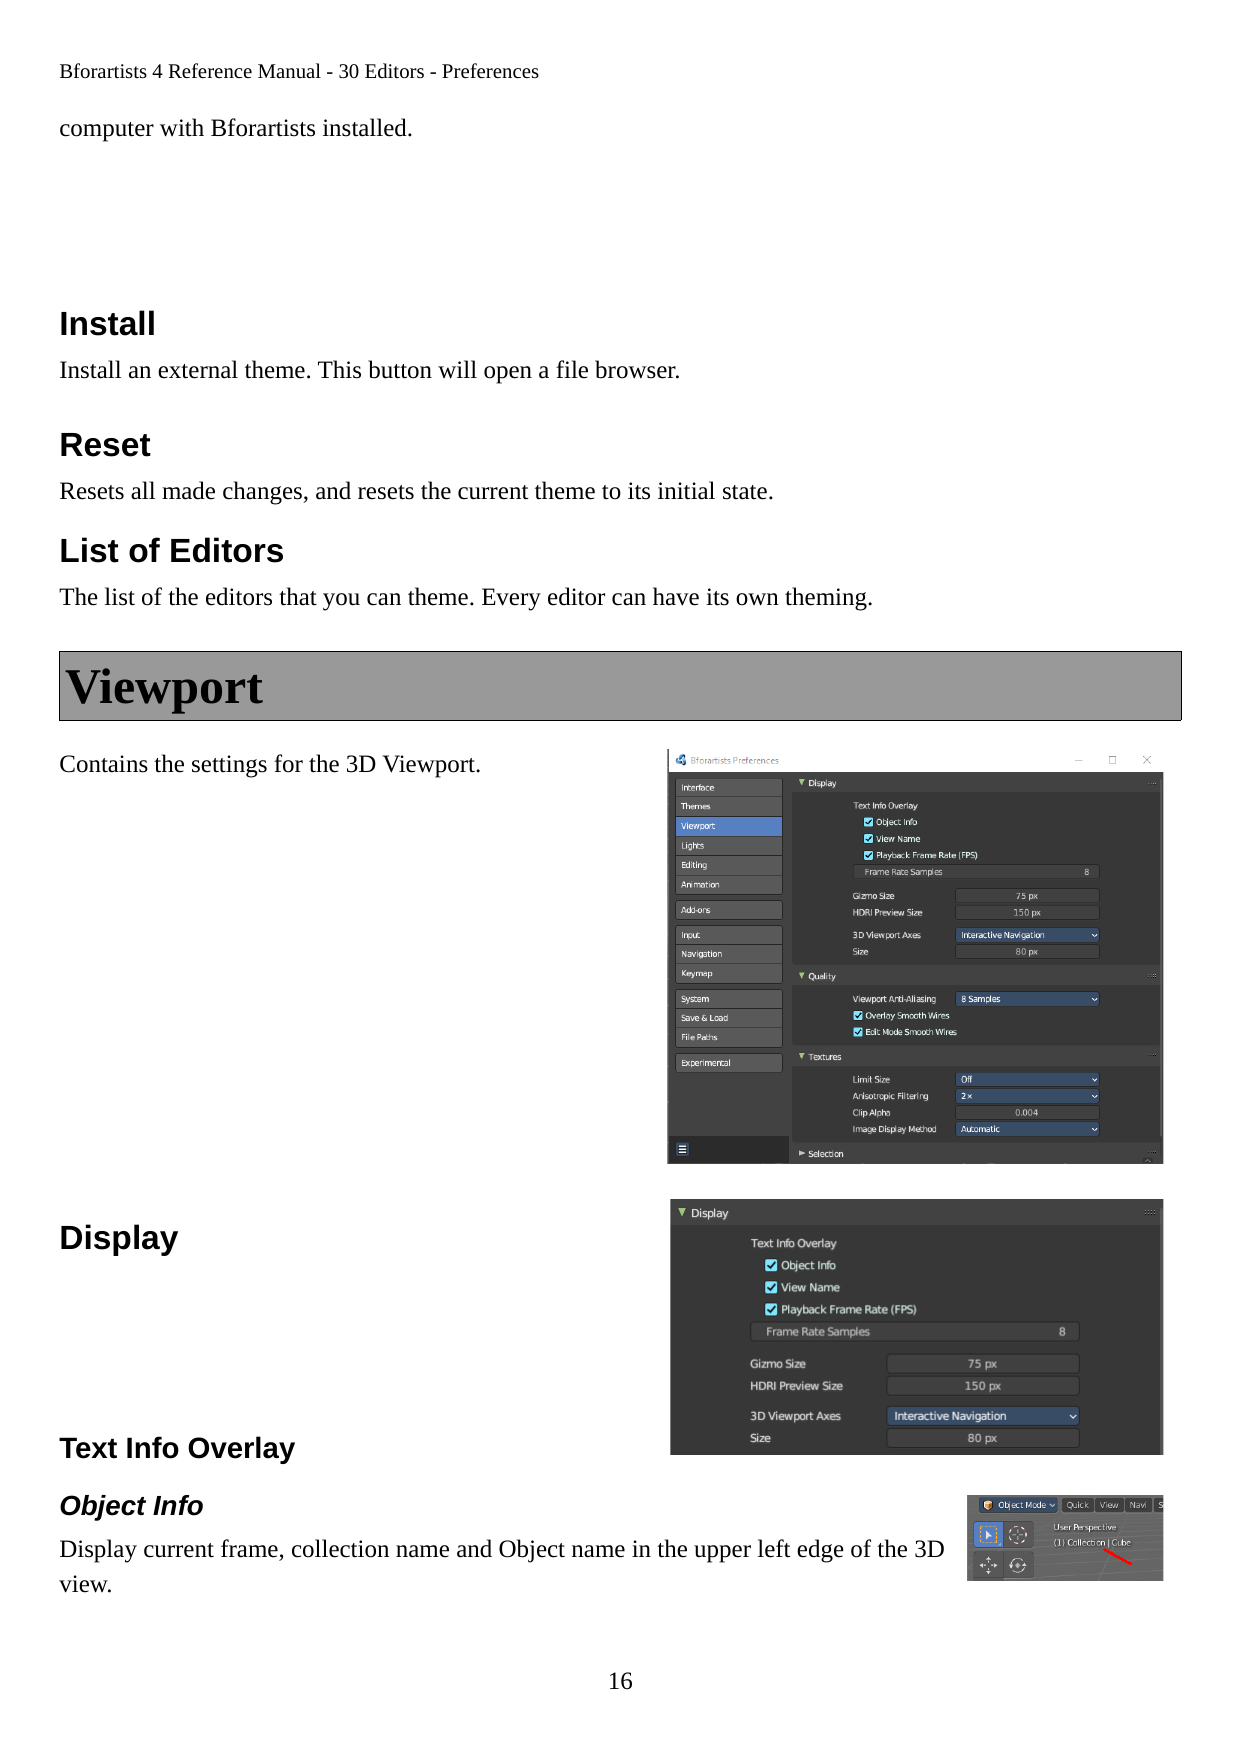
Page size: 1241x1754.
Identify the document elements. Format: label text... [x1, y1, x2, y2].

text Install an external theme. This button will open a file browser. [59, 355, 1181, 383]
picture [670, 1199, 1164, 1455]
text The list of the editors that you can theme. Every editor can have its own theming. [59, 582, 1181, 611]
picture [967, 1495, 1164, 1581]
subtitle Object Info [59, 1490, 1181, 1522]
text Display current frame, collection name and Object name in the upper left edge of the 3D view. [59, 1534, 1181, 1597]
text Contains the settings for the 3D Viewport. [59, 749, 667, 778]
subtitle Text Info Overlay [59, 1431, 1181, 1465]
table_header Viewport [60, 652, 1181, 720]
subtitle Install [59, 303, 1181, 342]
subtitle List of Editors [59, 531, 1181, 570]
subtitle Reset [59, 424, 1181, 463]
text Resets all made changes, and resets the current theme to its initial state. [59, 476, 1181, 504]
subtitle Display [59, 1218, 670, 1257]
picture [667, 749, 1164, 1164]
text computer with Bforartists installed. [59, 113, 1181, 141]
subtitle [1164, 1218, 1181, 1257]
